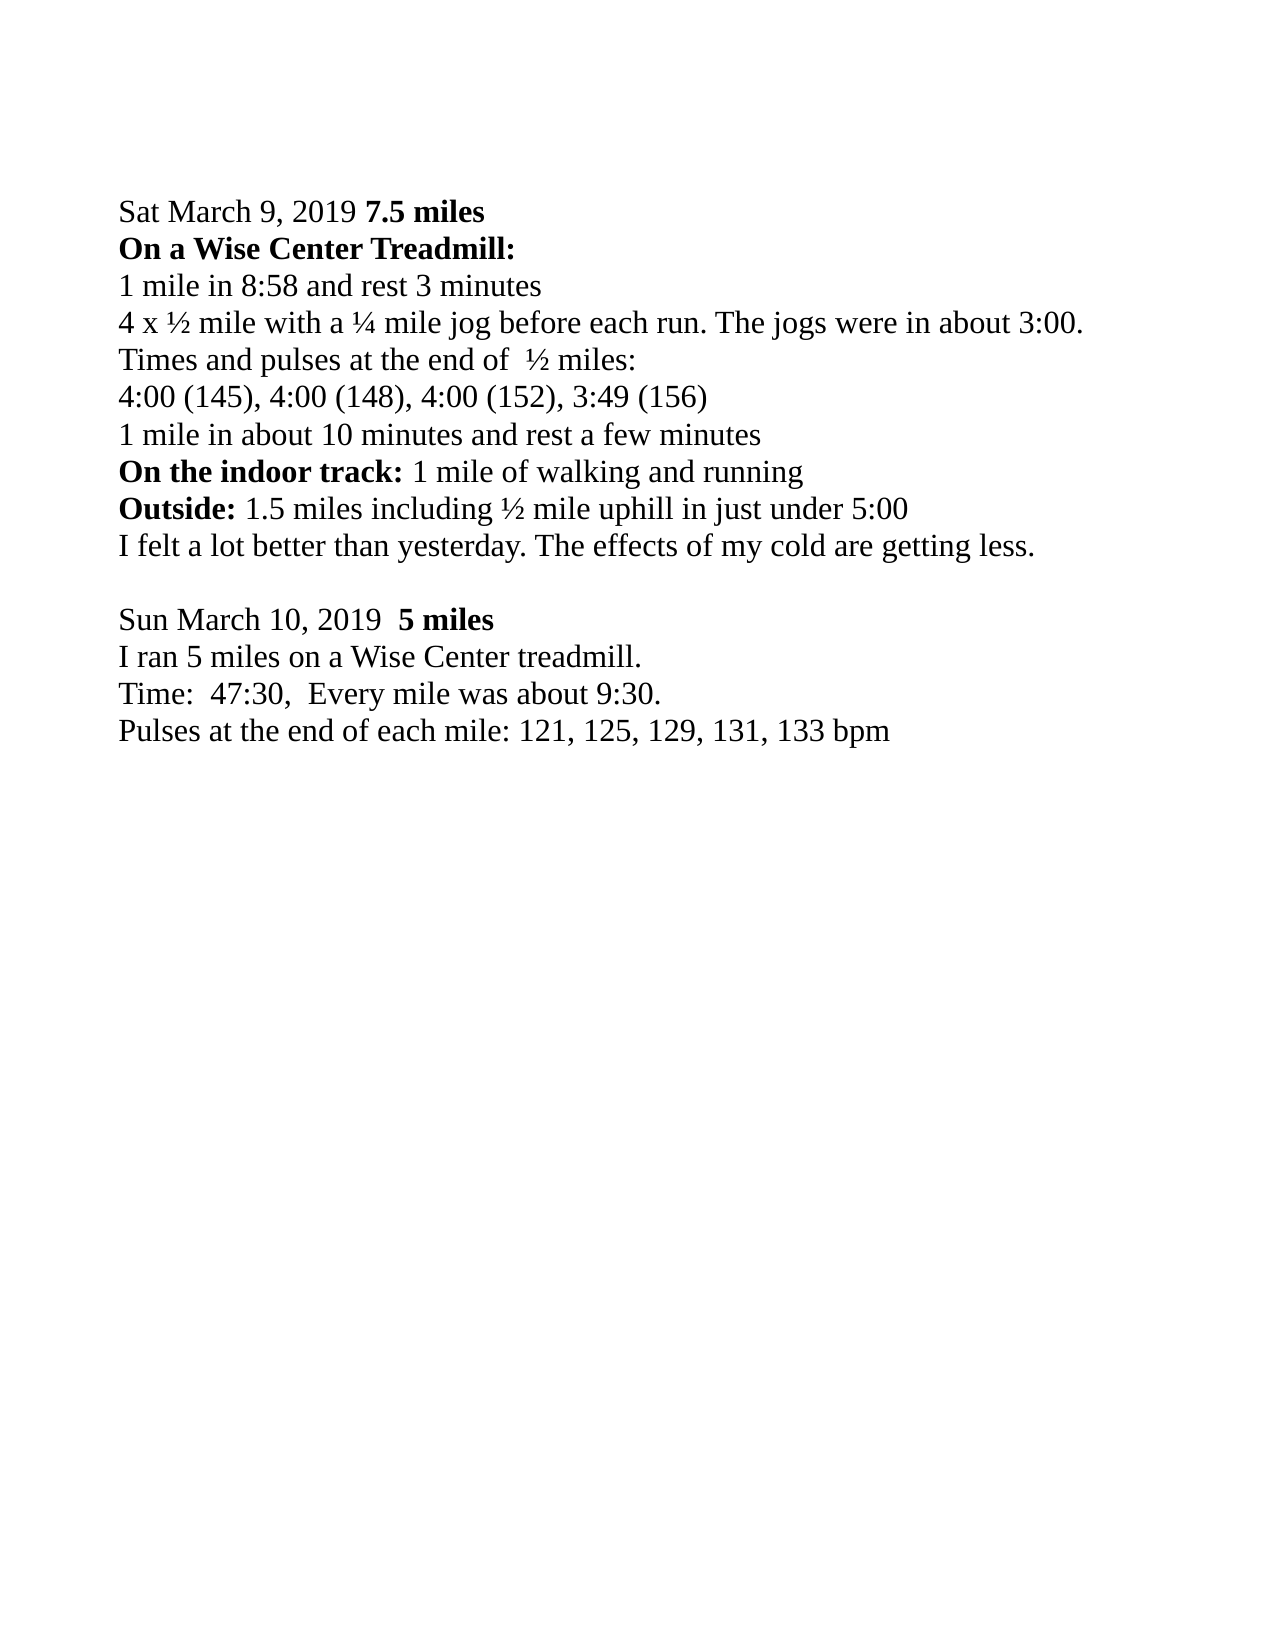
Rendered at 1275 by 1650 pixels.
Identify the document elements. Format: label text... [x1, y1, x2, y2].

text I felt a lot better than yesterday. The effects of my cold are getting less. [118, 526, 1161, 563]
text Sun March 10, 2019 5 miles [118, 600, 1161, 637]
text 4 x ½ mile with a ¼ mile jog before each run. The jogs were in about 3:00. [118, 303, 1161, 341]
text Pulses at the end of each mile: 121, 125, 129, 131, 133 bpm [118, 711, 1161, 748]
text Times and pulses at the end of ½ miles: [118, 341, 1161, 378]
text I ran 5 miles on a Wise Center treadmill. [118, 637, 1161, 674]
text 4:00 (145), 4:00 (148), 4:00 (152), 3:49 (156) [118, 378, 1161, 415]
text On the indoor track: 1 mile of walking and running [118, 452, 1161, 489]
text On a Wise Center Treadmill: [118, 229, 1161, 266]
text Outside: 1.5 miles including ½ mile uphill in just under 5:00 [118, 489, 1161, 526]
text 1 mile in about 10 minutes and rest a few minutes [118, 415, 1161, 452]
text Time: 47:30, Every mile was about 9:30. [118, 674, 1161, 711]
text Sat March 9, 2019 7.5 miles [118, 192, 1161, 229]
text 1 mile in 8:58 and rest 3 minutes [118, 266, 1161, 303]
